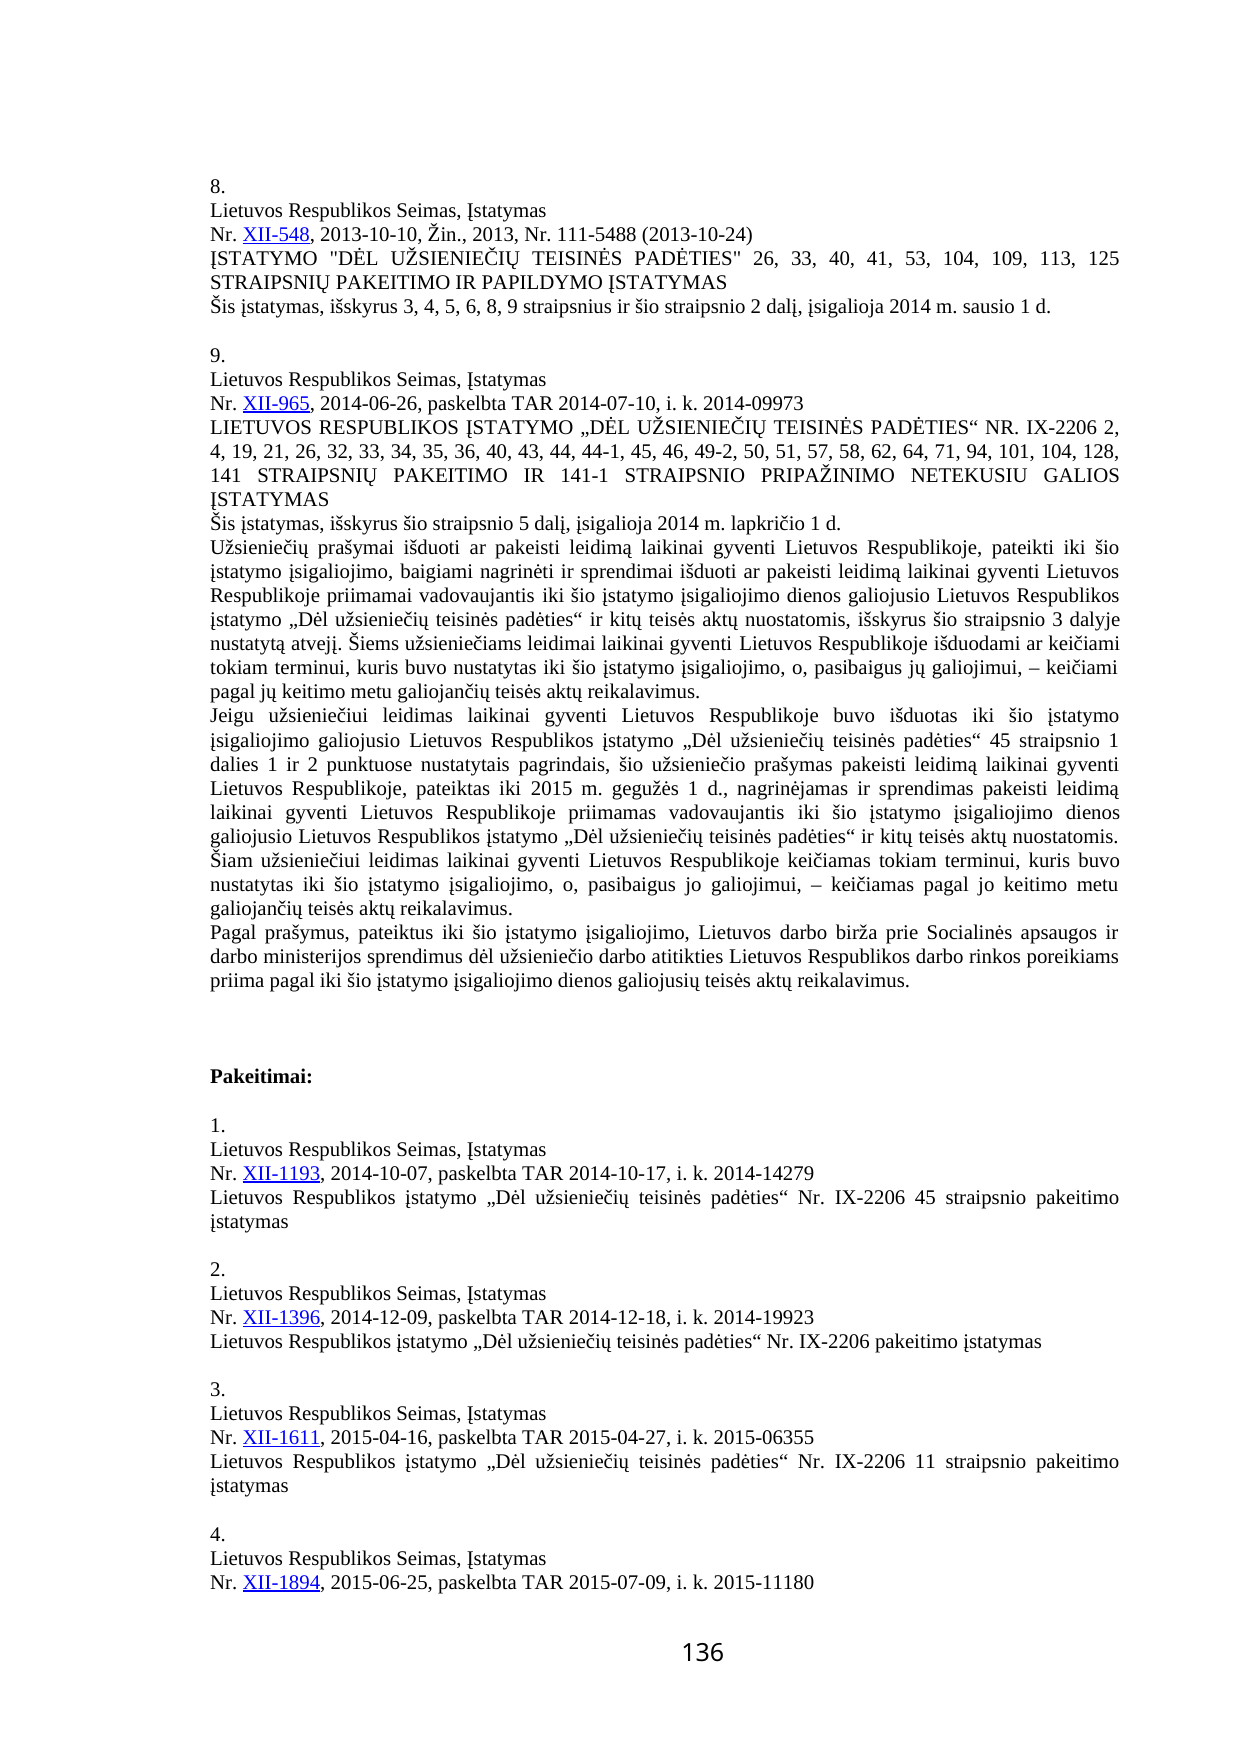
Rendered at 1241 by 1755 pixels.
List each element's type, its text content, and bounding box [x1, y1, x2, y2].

text Pakeitimai: [210, 1064, 1120, 1088]
text 3. [210, 1377, 1120, 1401]
text Užsieniečių prašymai išduoti ar pakeisti leidimą laikinai gyventi Lietuvos Respublikoje, pateikti iki šio įstatymo įsigaliojimo, baigiami nagrinėti ir sprendimai išduoti ar pakeisti leidimą laikinai gyventi Lietuvos Respublikoje priimamai vadovaujantis iki šio įstatymo įsigaliojimo dienos galiojusio Lietuvos Respublikos įstatymo „Dėl užsieniečių teisinės padėties“ ir kitų teisės aktų nuostatomis, išskyrus šio straipsnio 3 dalyje nustatytą atvejį. Šiems užsieniečiams leidimai laikinai gyventi Lietuvos Respublikoje išduodami ar keičiami tokiam terminui, kuris buvo nustatytas iki šio įstatymo įsigaliojimo, o, pasibaigus jų galiojimui, – keičiami pagal jų keitimo metu galiojančių teisės aktų reikalavimus. [210, 535, 1120, 703]
text Pagal prašymus, pateiktus iki šio įstatymo įsigaliojimo, Lietuvos darbo birža prie Socialinės apsaugos ir darbo ministerijos sprendimus dėl užsieniečio darbo atitikties Lietuvos Respublikos darbo rinkos poreikiams priima pagal iki šio įstatymo įsigaliojimo dienos galiojusių teisės aktų reikalavimus. [210, 920, 1120, 992]
text Nr. XII-1396, 2014-12-09, paskelbta TAR 2014-12-18, i. k. 2014-19923 [210, 1305, 1120, 1329]
text Jeigu užsieniečiui leidimas laikinai gyventi Lietuvos Respublikoje buvo išduotas iki šio įstatymo įsigaliojimo galiojusio Lietuvos Respublikos įstatymo „Dėl užsieniečių teisinės padėties“ 45 straipsnio 1 dalies 1 ir 2 punktuose nustatytais pagrindais, šio užsieniečio prašymas pakeisti leidimą laikinai gyventi Lietuvos Respublikoje, pateiktas iki 2015 m. gegužės 1 d., nagrinėjamas ir sprendimas pakeisti leidimą laikinai gyventi Lietuvos Respublikoje priimamas vadovaujantis iki šio įstatymo įsigaliojimo dienos galiojusio Lietuvos Respublikos įstatymo „Dėl užsieniečių teisinės padėties“ ir kitų teisės aktų nuostatomis. Šiam užsieniečiui leidimas laikinai gyventi Lietuvos Respublikoje keičiamas tokiam terminui, kuris buvo nustatytas iki šio įstatymo įsigaliojimo, o, pasibaigus jo galiojimui, – keičiamas pagal jo keitimo metu galiojančių teisės aktų reikalavimus. [210, 703, 1120, 920]
text Lietuvos Respublikos Seimas, Įstatymas [210, 1281, 1120, 1305]
text 4. [210, 1522, 1120, 1546]
text Lietuvos Respublikos įstatymo „Dėl užsieniečių teisinės padėties“ Nr. IX-2206 11 straipsnio pakeitimo įstatymas [210, 1449, 1120, 1497]
text Lietuvos Respublikos Seimas, Įstatymas [210, 1137, 1120, 1161]
text Šis įstatymas, išskyrus 3, 4, 5, 6, 8, 9 straipsnius ir šio straipsnio 2 dalį, įsigalioja 2014 m. sausio 1 d. [210, 294, 1120, 318]
text Lietuvos Respublikos įstatymo „Dėl užsieniečių teisinės padėties“ Nr. IX-2206 pakeitimo įstatymas [210, 1329, 1120, 1353]
text Lietuvos Respublikos Seimas, Įstatymas [210, 1546, 1120, 1570]
text Nr. XII-1894, 2015-06-25, paskelbta TAR 2015-07-09, i. k. 2015-11180 [210, 1570, 1120, 1594]
text Šis įstatymas, išskyrus šio straipsnio 5 dalį, įsigalioja 2014 m. lapkričio 1 d. [210, 511, 1120, 535]
text Lietuvos Respublikos Seimas, Įstatymas [210, 367, 1120, 391]
text Nr. XII-1611, 2015-04-16, paskelbta TAR 2015-04-27, i. k. 2015-06355 [210, 1425, 1120, 1449]
text Lietuvos Respublikos įstatymo „Dėl užsieniečių teisinės padėties“ Nr. IX-2206 45 straipsnio pakeitimo įstatymas [210, 1185, 1120, 1233]
text Lietuvos Respublikos Seimas, Įstatymas [210, 1401, 1120, 1425]
text 8. [210, 174, 1120, 198]
text Lietuvos Respublikos Seimas, Įstatymas [210, 198, 1120, 222]
text 9. [210, 342, 1120, 367]
text Nr. XII-965, 2014-06-26, paskelbta TAR 2014-07-10, i. k. 2014-09973 [210, 391, 1120, 415]
text LIETUVOS RESPUBLIKOS ĮSTATYMO „DĖL UŽSIENIEČIŲ TEISINĖS PADĖTIES“ NR. IX-2206 2, 4, 19, 21, 26, 32, 33, 34, 35, 36, 40, 43, 44, 44-1, 45, 46, 49-2, 50, 51, 57, 58, 62, 64, 71, 94, 101, 104, 128, 141 STRAIPSNIŲ PAKEITIMO IR 141-1 STRAIPSNIO PRIPAŽINIMO NETEKUSIU GALIOS ĮSTATYMAS [210, 415, 1120, 511]
text 2. [210, 1257, 1120, 1281]
text Nr. XII-548, 2013-10-10, Žin., 2013, Nr. 111-5488 (2013-10-24) [210, 222, 1120, 246]
text Nr. XII-1193, 2014-10-07, paskelbta TAR 2014-10-17, i. k. 2014-14279 [210, 1161, 1120, 1185]
text 1. [210, 1112, 1120, 1137]
text ĮSTATYMO "DĖL UŽSIENIEČIŲ TEISINĖS PADĖTIES" 26, 33, 40, 41, 53, 104, 109, 113, 125 STRAIPSNIŲ PAKEITIMO IR PAPILDYMO ĮSTATYMAS [210, 246, 1120, 294]
